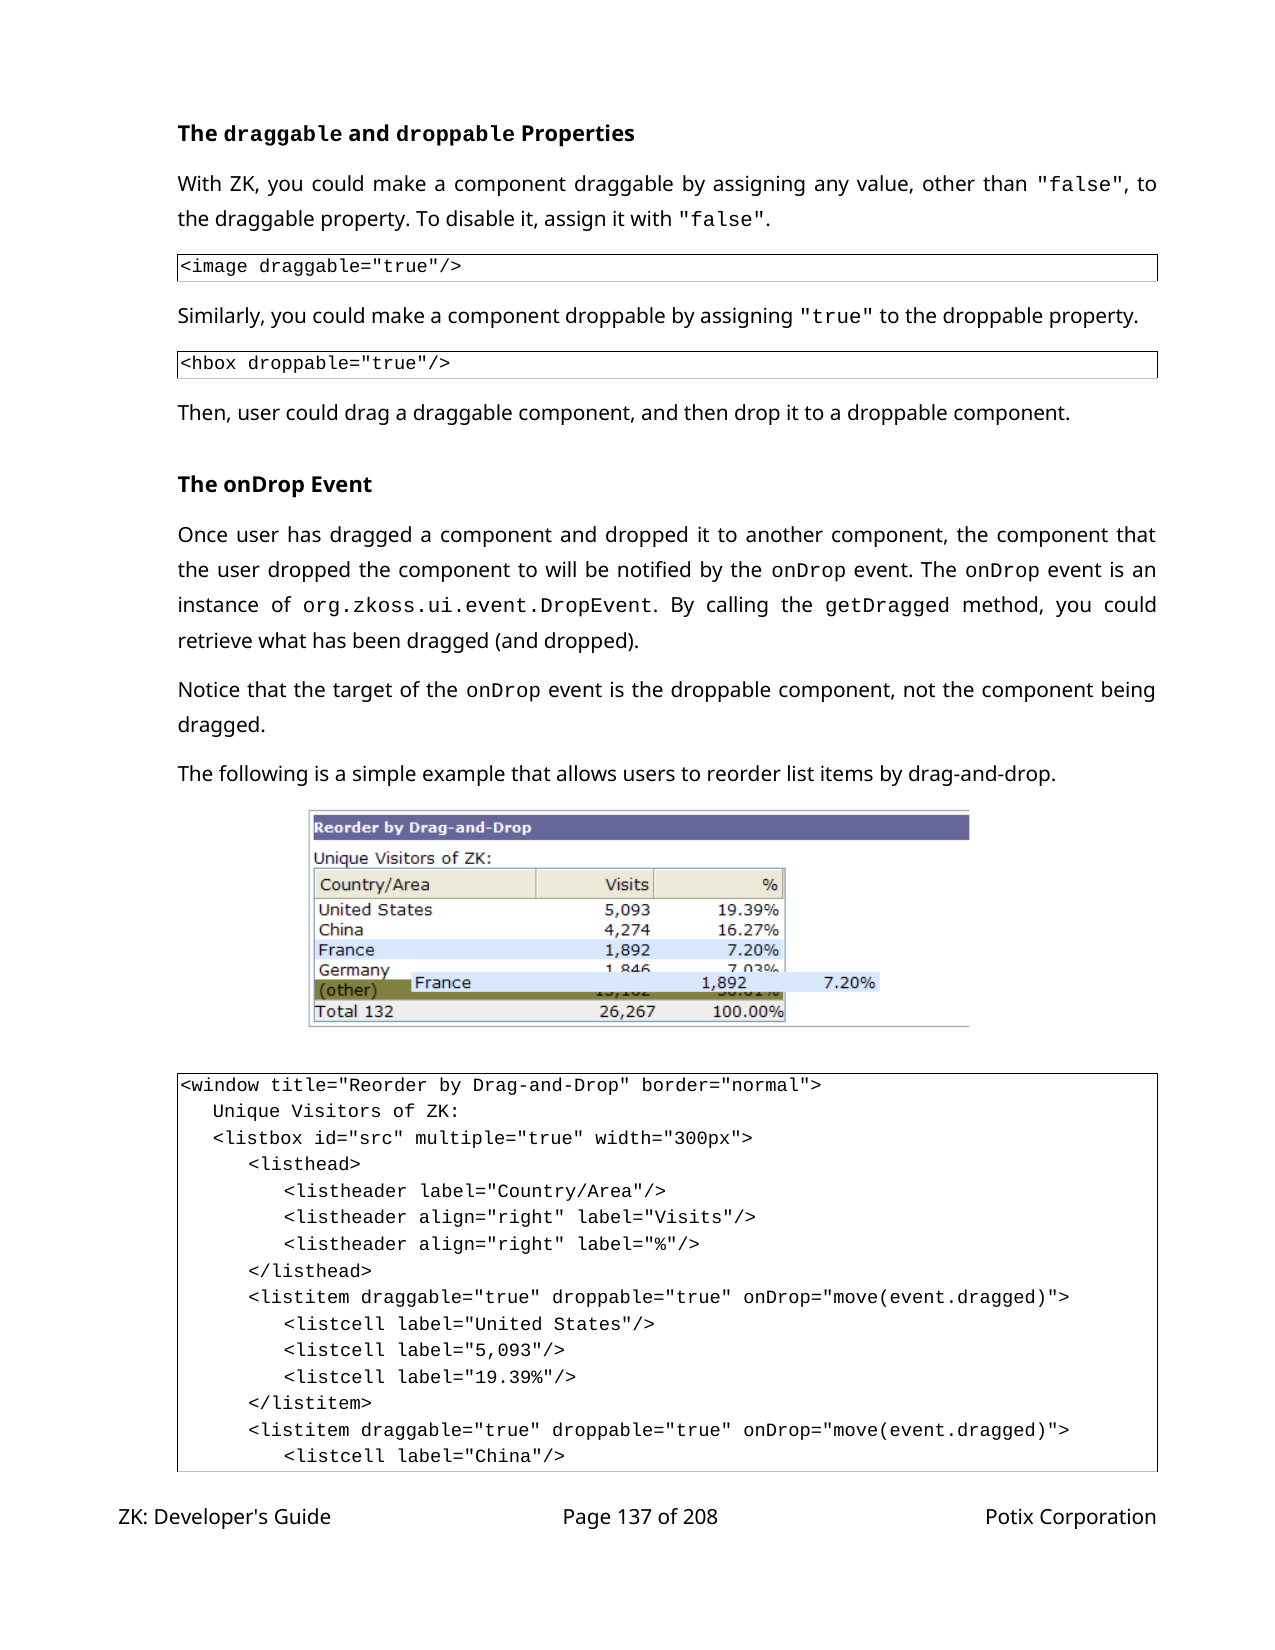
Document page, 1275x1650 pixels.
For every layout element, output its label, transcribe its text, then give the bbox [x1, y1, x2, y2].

picture [305, 805, 970, 1031]
text <window title="Reorder by Drag-and-Drop" border="normal"> Unique Visitors of ZK: <listbox id="src" multiple="true" width="300px"> <listhead> <listheader label="Country/Area"/> <listheader align="right" label="Visits"/> <listheader align="right" label="%"/> </listhead> <listitem draggable="true" droppable="true" onDrop="move(event.dragged)"> <listcell label="United States"/> <listcell label="5,093"/> <listcell label="19.39%"/> </listitem> <listitem draggable="true" droppable="true" onDrop="move(event.dragged)"> <listcell label="China"/> [178, 1074, 1157, 1471]
subtitle The draggable and droppable Properties [177, 118, 1157, 148]
text <hbox droppable="true"/> [178, 352, 1157, 378]
text Notice that the target of the onDrop event is the droppable component, not the component being dragged. [177, 675, 1157, 739]
subtitle The onDrop Event [177, 469, 1157, 499]
text Once user has dragged a component and dropped it to another component, the component that the user dropped the component to will be notified by the onDrop event. The onDrop event is an instance of org.zkoss.ui.event.DropEvent. By calling the getDragged method, you could retrieve what has been dragged (and dropped). [177, 520, 1157, 654]
text With ZK, you could make a component draggable by assigning any value, other than "false", to the draggable property. To disable it, assign it with "false". [177, 169, 1157, 233]
text <image draggable="true"/> [178, 255, 1157, 281]
text Then, user could drag a draggable component, and then drop it to a droppable component. [177, 398, 1157, 427]
text Similarly, you could make a component droppable by assigning "true" to the droppable property. [177, 301, 1157, 330]
text The following is a simple example that allows users to reorder list items by drag-and-drop. [177, 759, 1157, 788]
